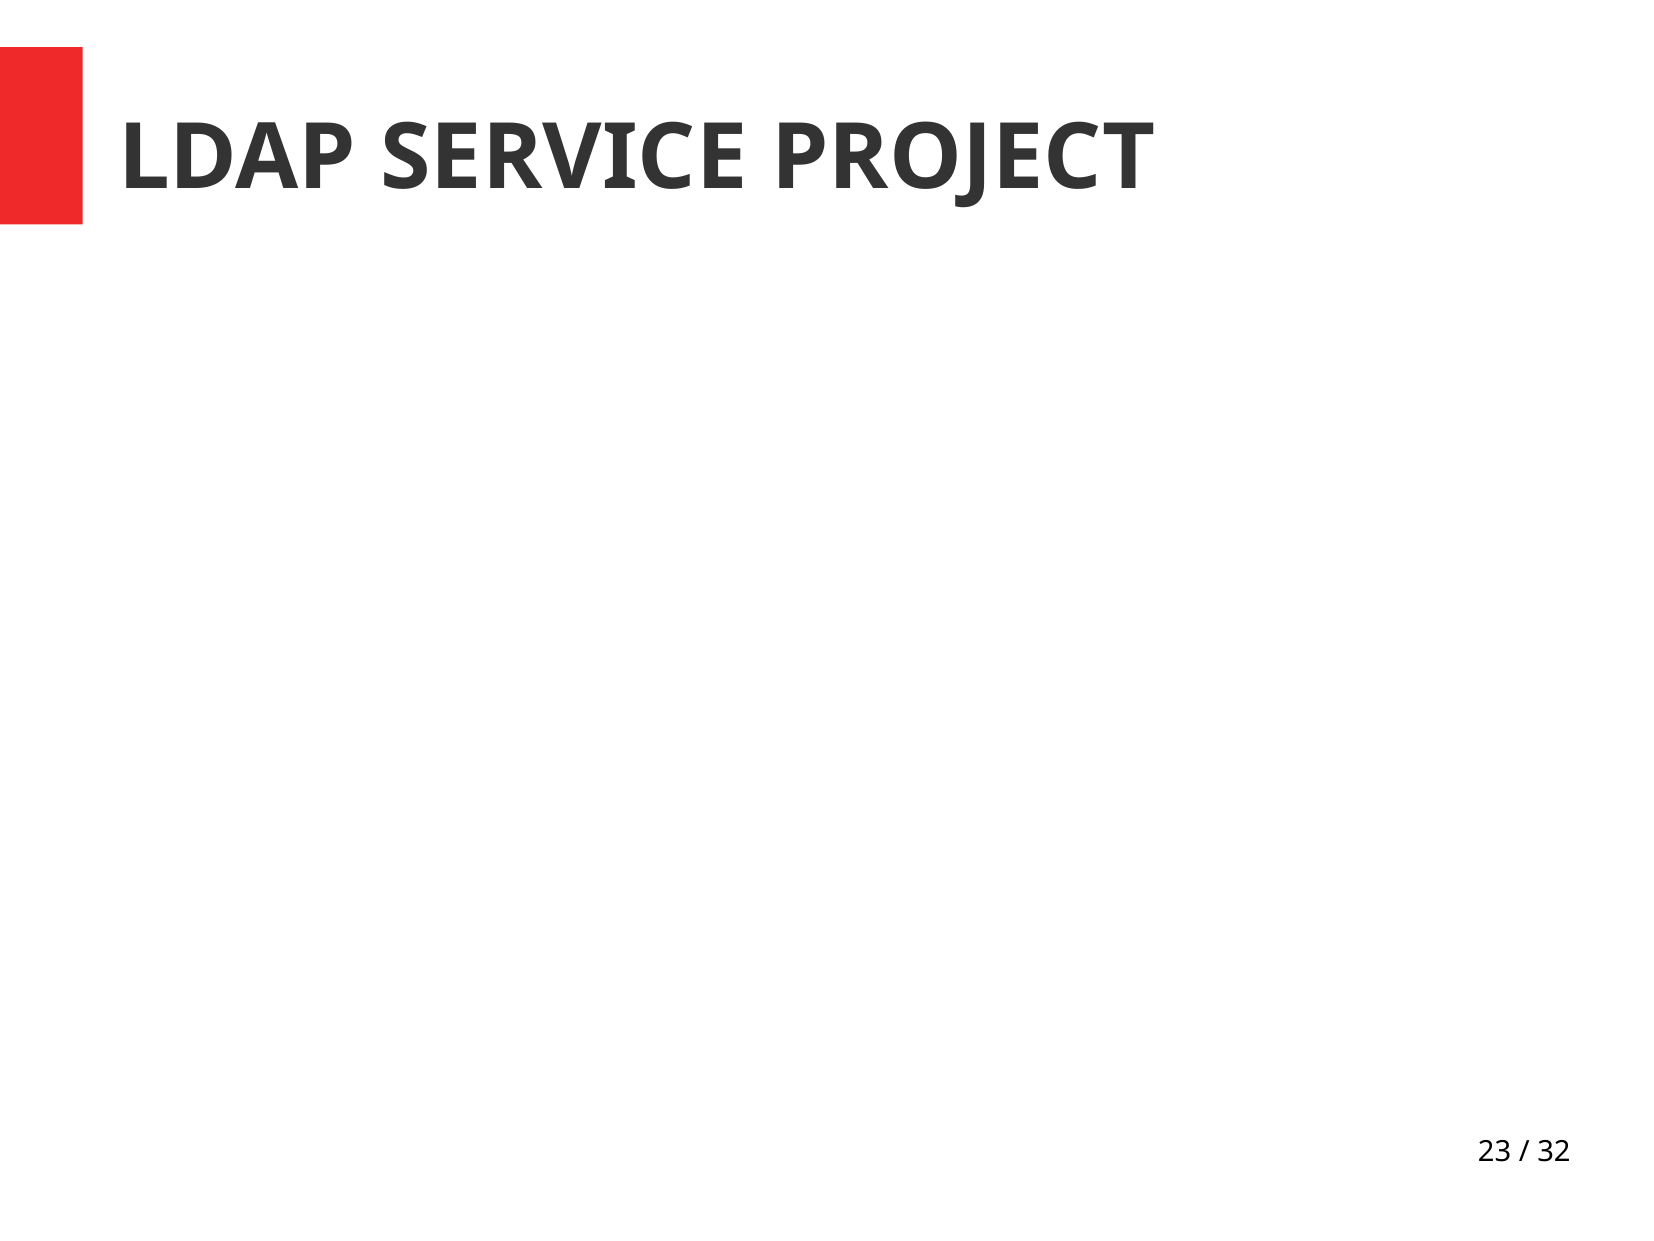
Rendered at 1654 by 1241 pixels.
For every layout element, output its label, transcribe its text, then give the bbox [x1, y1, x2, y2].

title LDAP SERVICE PROJECT [118, 49, 1571, 257]
